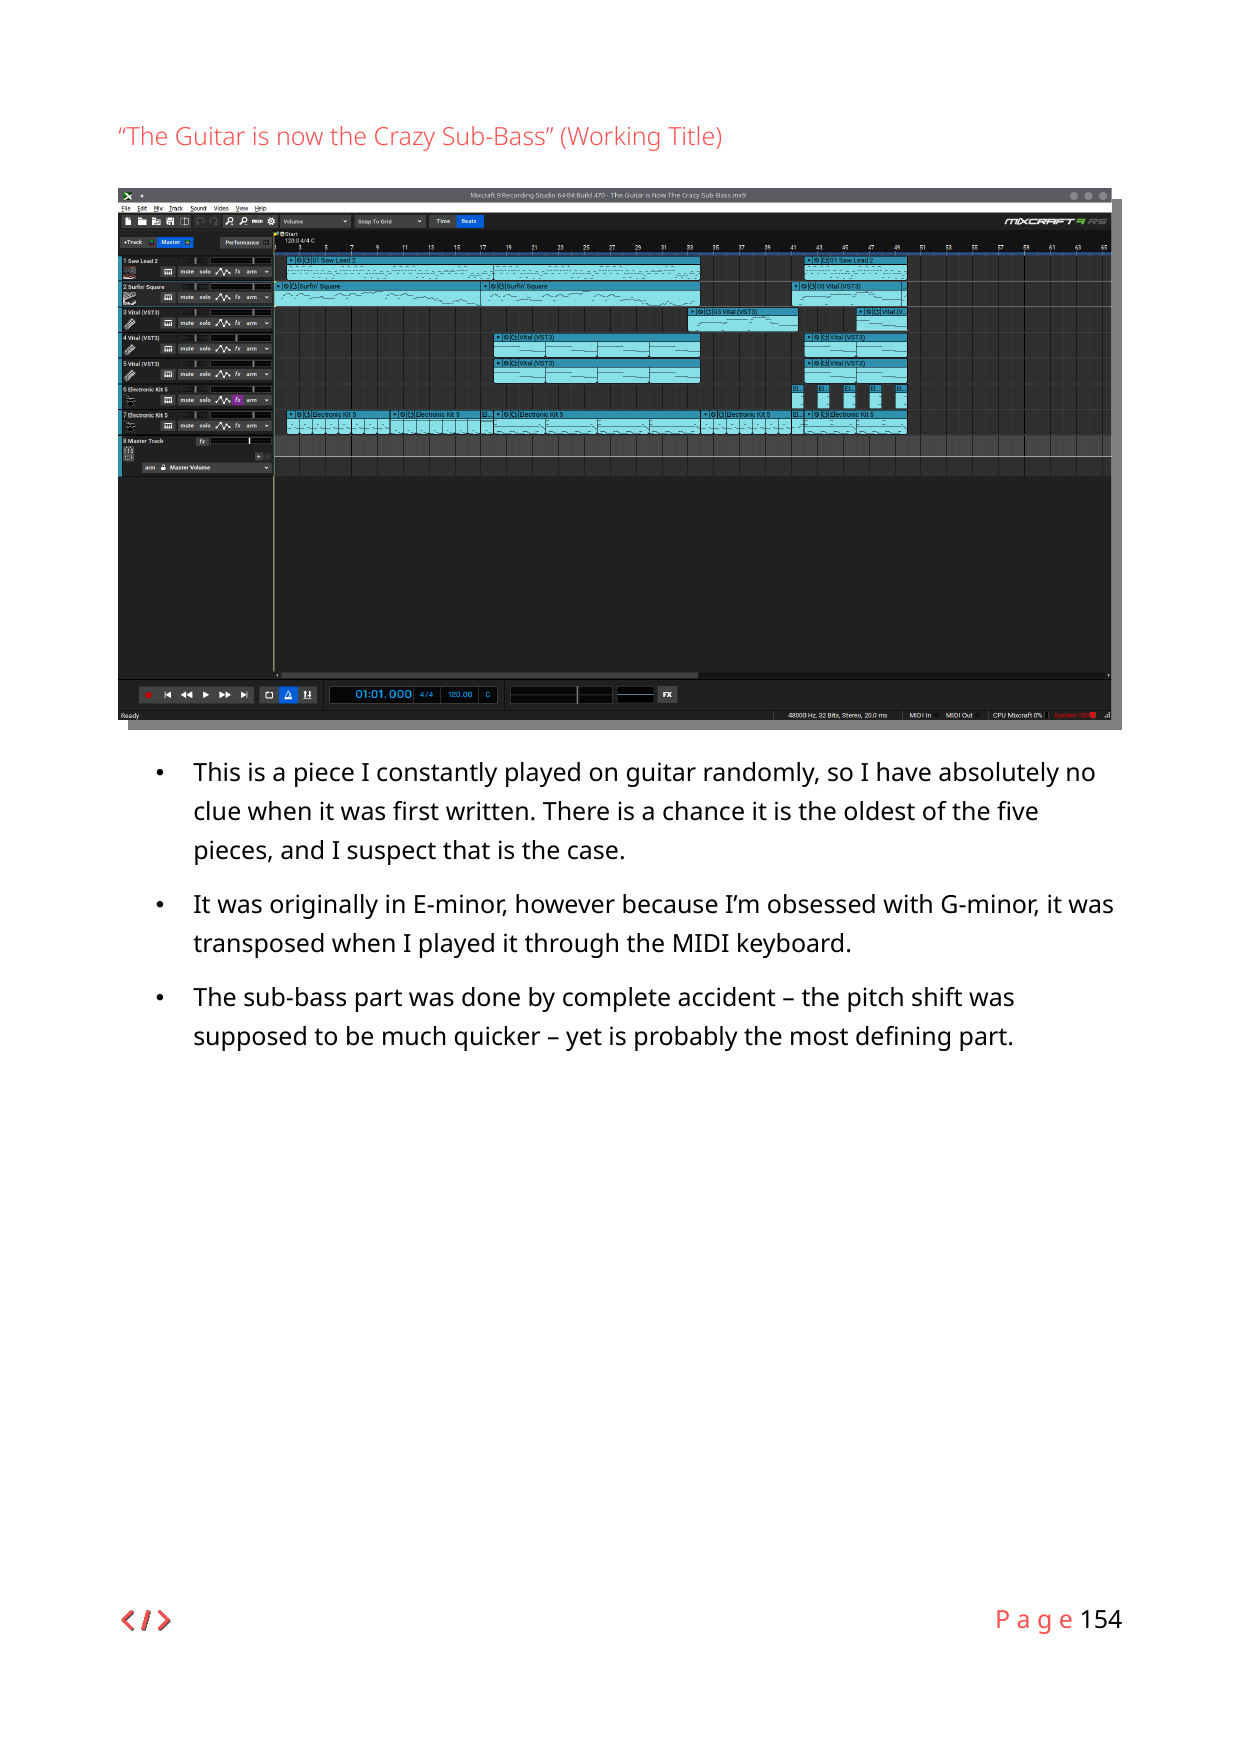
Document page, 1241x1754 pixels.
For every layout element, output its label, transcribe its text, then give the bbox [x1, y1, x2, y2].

picture [118, 188, 1112, 720]
picture [116, 1591, 175, 1649]
list The sub-bass part was done by complete accident – the pitch shift was supposed to be much quicker – yet is probably the most defining part. [156, 979, 1122, 1052]
list This is a piece I constantly played on guitar randomly, so I have absolutely no clue when it was first written. There is a chance it is the oldest of the five pieces, and I suspect that is the case. [156, 730, 1122, 867]
list [156, 170, 1122, 199]
subtitle “The Guitar is now the Crazy Sub-Bass” (Working Title) [118, 118, 1122, 152]
list It was originally in E-minor, however because I’m obsessed with G-minor, it was transposed when I played it through the MIDI keyboard. [156, 886, 1122, 959]
